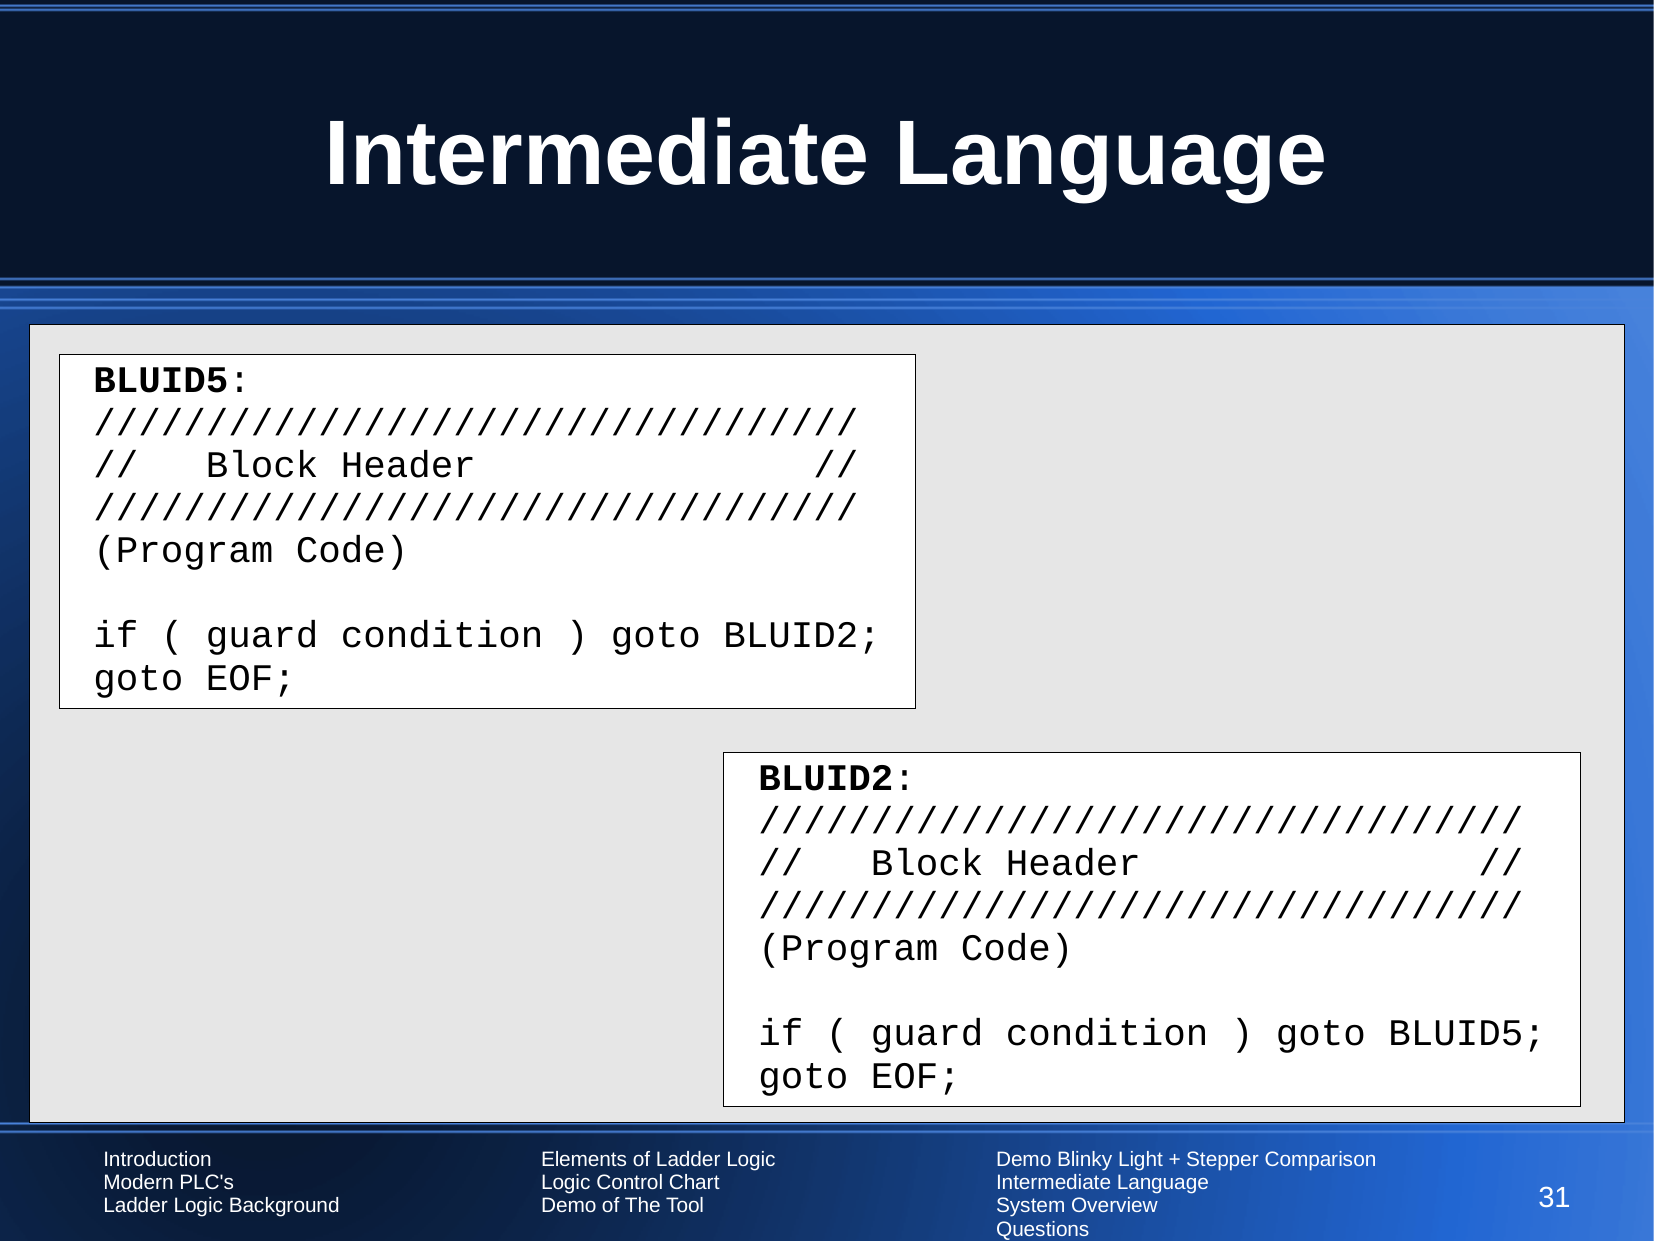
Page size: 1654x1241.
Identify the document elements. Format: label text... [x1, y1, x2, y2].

text_box BLUID5: ////////////////////////////////// // Block Header // ////////////////////////////////// (Program Code) if ( guard condition ) goto BLUID2; goto EOF; [59, 354, 916, 709]
picture [0, 0, 1654, 1241]
text_box BLUID2: ////////////////////////////////// // Block Header // ////////////////////////////////// (Program Code) if ( guard condition ) goto BLUID5; goto EOF; [723, 752, 1581, 1107]
text_box [29, 324, 1625, 1123]
title Intermediate Language [82, 49, 1571, 257]
